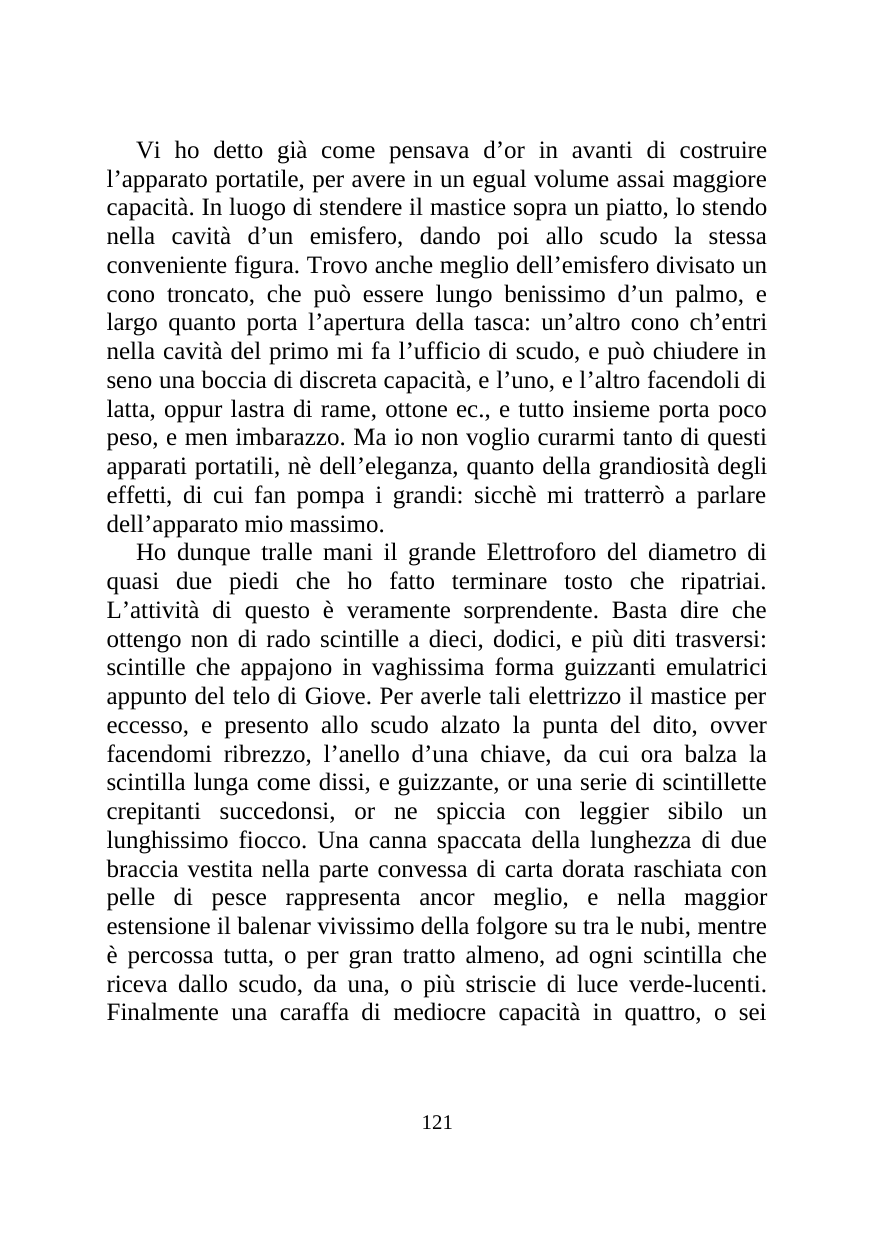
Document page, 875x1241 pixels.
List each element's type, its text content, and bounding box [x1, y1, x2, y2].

text Vi ho detto già come pensava d’or in avanti di costruire l’apparato portatile, per avere in un egual volume assai maggiore capacità. In luogo di stendere il mastice sopra un piatto, lo stendo nella cavità d’un emisfero, dando poi allo scudo la stessa conveniente figura. Trovo anche meglio dell’emisfero divisato un cono troncato, che può essere lungo benissimo d’un palmo, e largo quanto porta l’apertura della tasca: un’altro cono ch’entri nella cavità del primo mi fa l’ufficio di scudo, e può chiudere in seno una boccia di discreta capacità, e l’uno, e l’altro facendoli di latta, oppur lastra di rame, ottone ec., e tutto insieme porta poco peso, e men imbarazzo. Ma io non voglio curarmi tanto di questi apparati portatili, nè dell’eleganza, quanto della grandiosità degli effetti, di cui fan pompa i grandi: sicchè mi tratterrò a parlare dell’apparato mio massimo. [106, 135, 768, 537]
text Ho dunque tralle mani il grande Elettroforo del diametro di quasi due piedi che ho fatto terminare tosto che ripatriai. L’attività di questo è veramente sorprendente. Basta dire che ottengo non di rado scintille a dieci, dodici, e più diti trasversi: scintille che appajono in vaghissima forma guizzanti emulatrici appunto del telo di Giove. Per averle tali elettrizzo il mastice per eccesso, e presento allo scudo alzato la punta del dito, ovver facendomi ribrezzo, l’anello d’una chiave, da cui ora balza la scintilla lunga come dissi, e guizzante, or una serie di scintillette crepitanti succedonsi, or ne spiccia con leggier sibilo un lunghissimo fiocco. Una canna spaccata della lunghezza di due braccia vestita nella parte convessa di carta dorata raschiata con pelle di pesce rappresenta ancor meglio, e nella maggior estensione il balenar vivissimo della folgore su tra le nubi, mentre è percossa tutta, o per gran tratto almeno, ad ogni scintilla che riceva dallo scudo, da una, o più striscie di luce verde-lucenti. Finalmente una caraffa di mediocre capacità in quattro, o sei [106, 537, 768, 1026]
